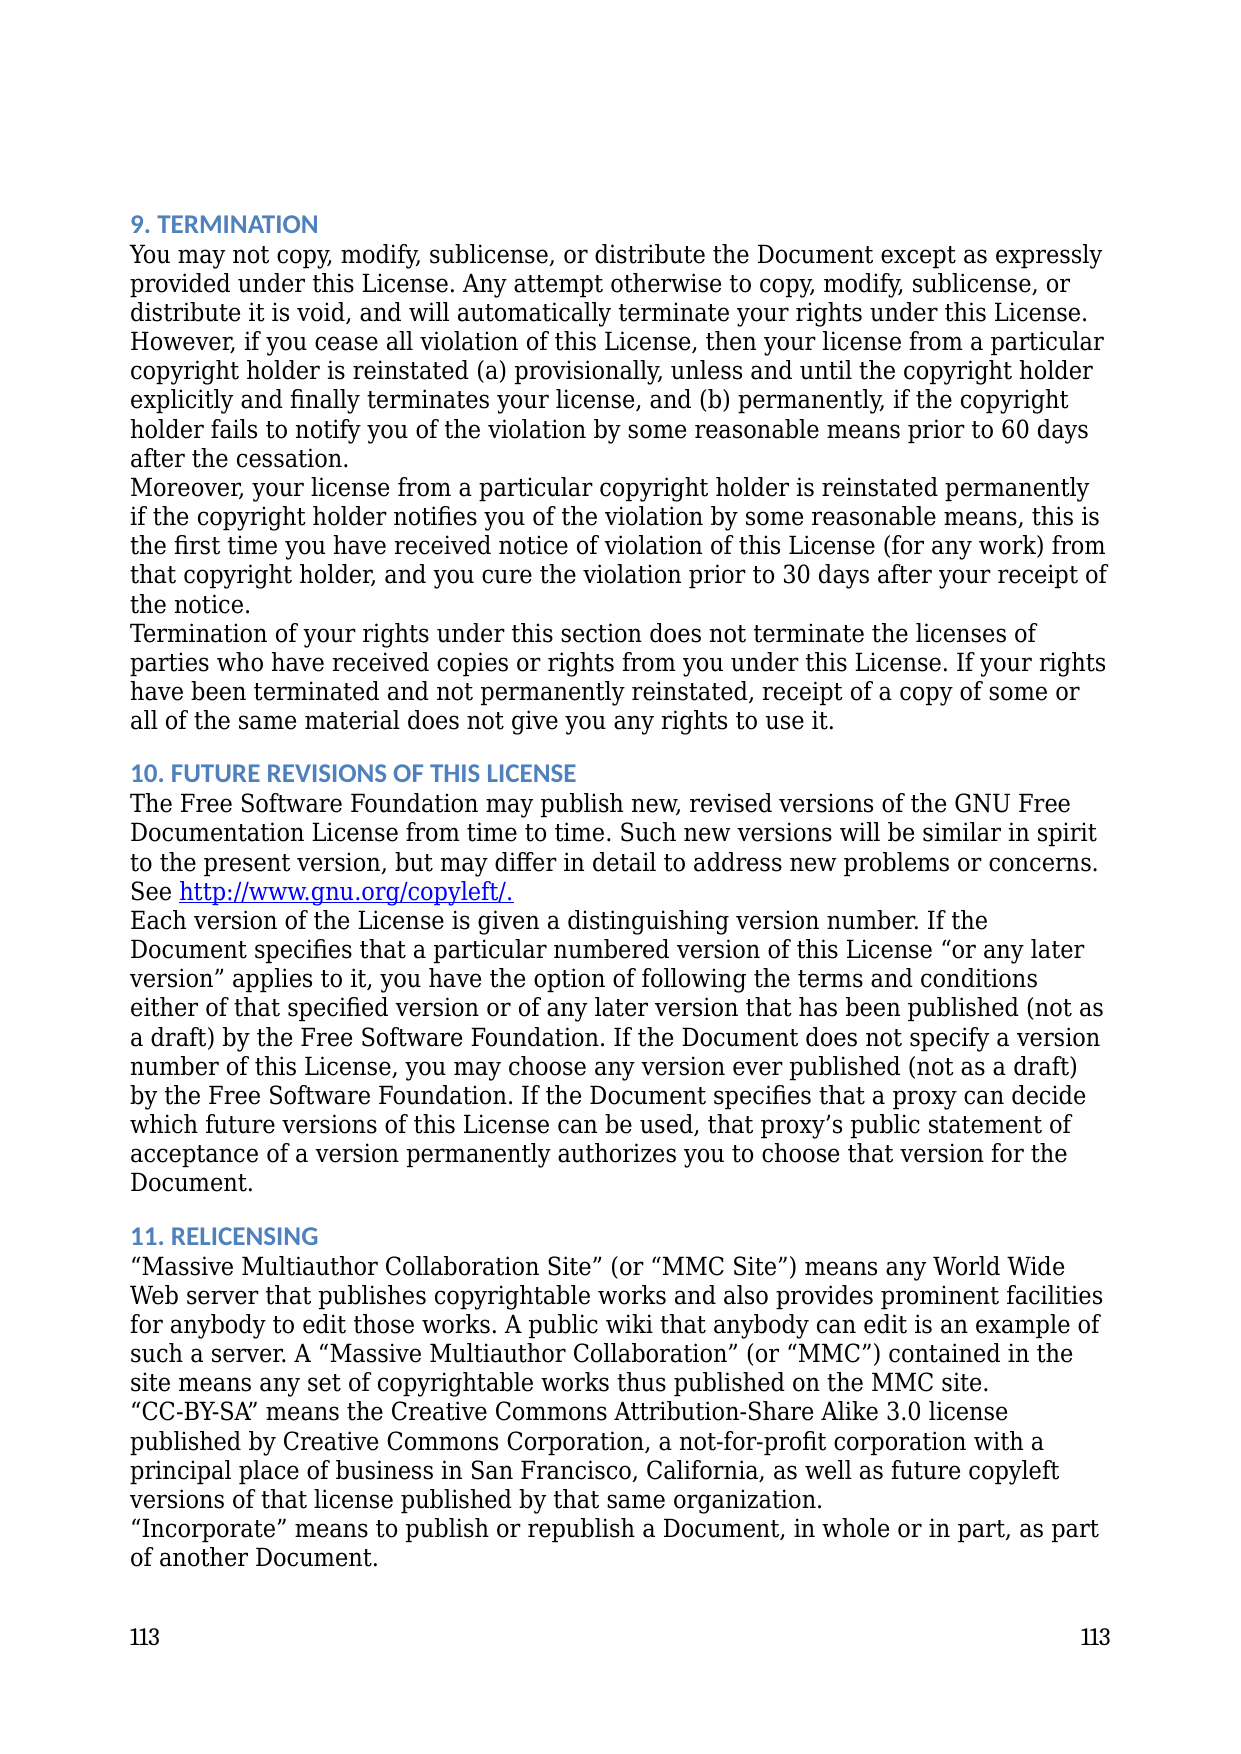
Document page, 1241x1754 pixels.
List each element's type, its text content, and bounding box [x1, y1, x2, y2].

text Each version of the License is given a distinguishing version number. If the Document specifies that a particular numbered version of this License “or any later version” applies to it, you have the option of following the terms and conditions either of that specified version or of any later version that has been published (not as a draft) by the Free Software Foundation. If the Document does not specify a version number of this License, you may choose any version ever published (not as a draft) by the Free Software Foundation. If the Document specifies that a proxy can decide which future versions of this License can be used, that proxy’s public statement of acceptance of a version permanently authorizes you to choose that version for the Document. [130, 906, 1110, 1198]
text You may not copy, modify, sublicense, or distribute the Document except as expressly provided under this License. Any attempt otherwise to copy, modify, sublicense, or distribute it is void, and will automatically terminate your rights under this License. [130, 240, 1110, 327]
subtitle 10. FUTURE REVISIONS OF THIS LICENSE [130, 756, 1110, 789]
subtitle 11. RELICENSING [130, 1219, 1110, 1252]
text “CC-BY-SA” means the Creative Commons Attribution-Share Alike 3.0 license published by Creative Commons Corporation, a not-for-profit corporation with a principal place of business in San Francisco, California, as well as future copyleft versions of that license published by that same organization. [130, 1397, 1110, 1514]
text “Massive Multiauthor Collaboration Site” (or “MMC Site”) means any World Wide Web server that publishes copyrightable works and also provides prominent facilities for anybody to edit those works. A public wiki that anybody can edit is an example of such a server. A “Massive Multiauthor Collaboration” (or “MMC”) contained in the site means any set of copyrightable works thus published on the MMC site. [130, 1252, 1110, 1397]
text However, if you cease all violation of this License, then your license from a particular copyright holder is reinstated (a) provisionally, unless and until the copyright holder explicitly and finally terminates your license, and (b) permanently, if the copyright holder fails to notify you of the violation by some reasonable means prior to 60 days after the cessation. [130, 327, 1110, 473]
text The Free Software Foundation may publish new, revised versions of the GNU Free Documentation License from time to time. Such new versions will be similar in spirit to the present version, but may differ in detail to address new problems or concerns. See http://www.gnu.org/copyleft/. [130, 789, 1110, 906]
text Termination of your rights under this section does not terminate the licenses of parties who have received copies or rights from you under this License. If your rights have been terminated and not permanently reinstated, receipt of a copy of some or all of the same material does not give you any rights to use it. [130, 619, 1110, 736]
text Moreover, your license from a particular copyright holder is reinstated permanently if the copyright holder notifies you of the violation by some reasonable means, this is the first time you have received notice of violation of this License (for any work) from that copyright holder, and you cure the violation prior to 30 days after your receipt of the notice. [130, 473, 1110, 619]
text “Incorporate” means to publish or republish a Document, in whole or in part, as part of another Document. [130, 1514, 1110, 1572]
subtitle 9. TERMINATION [130, 207, 1110, 240]
